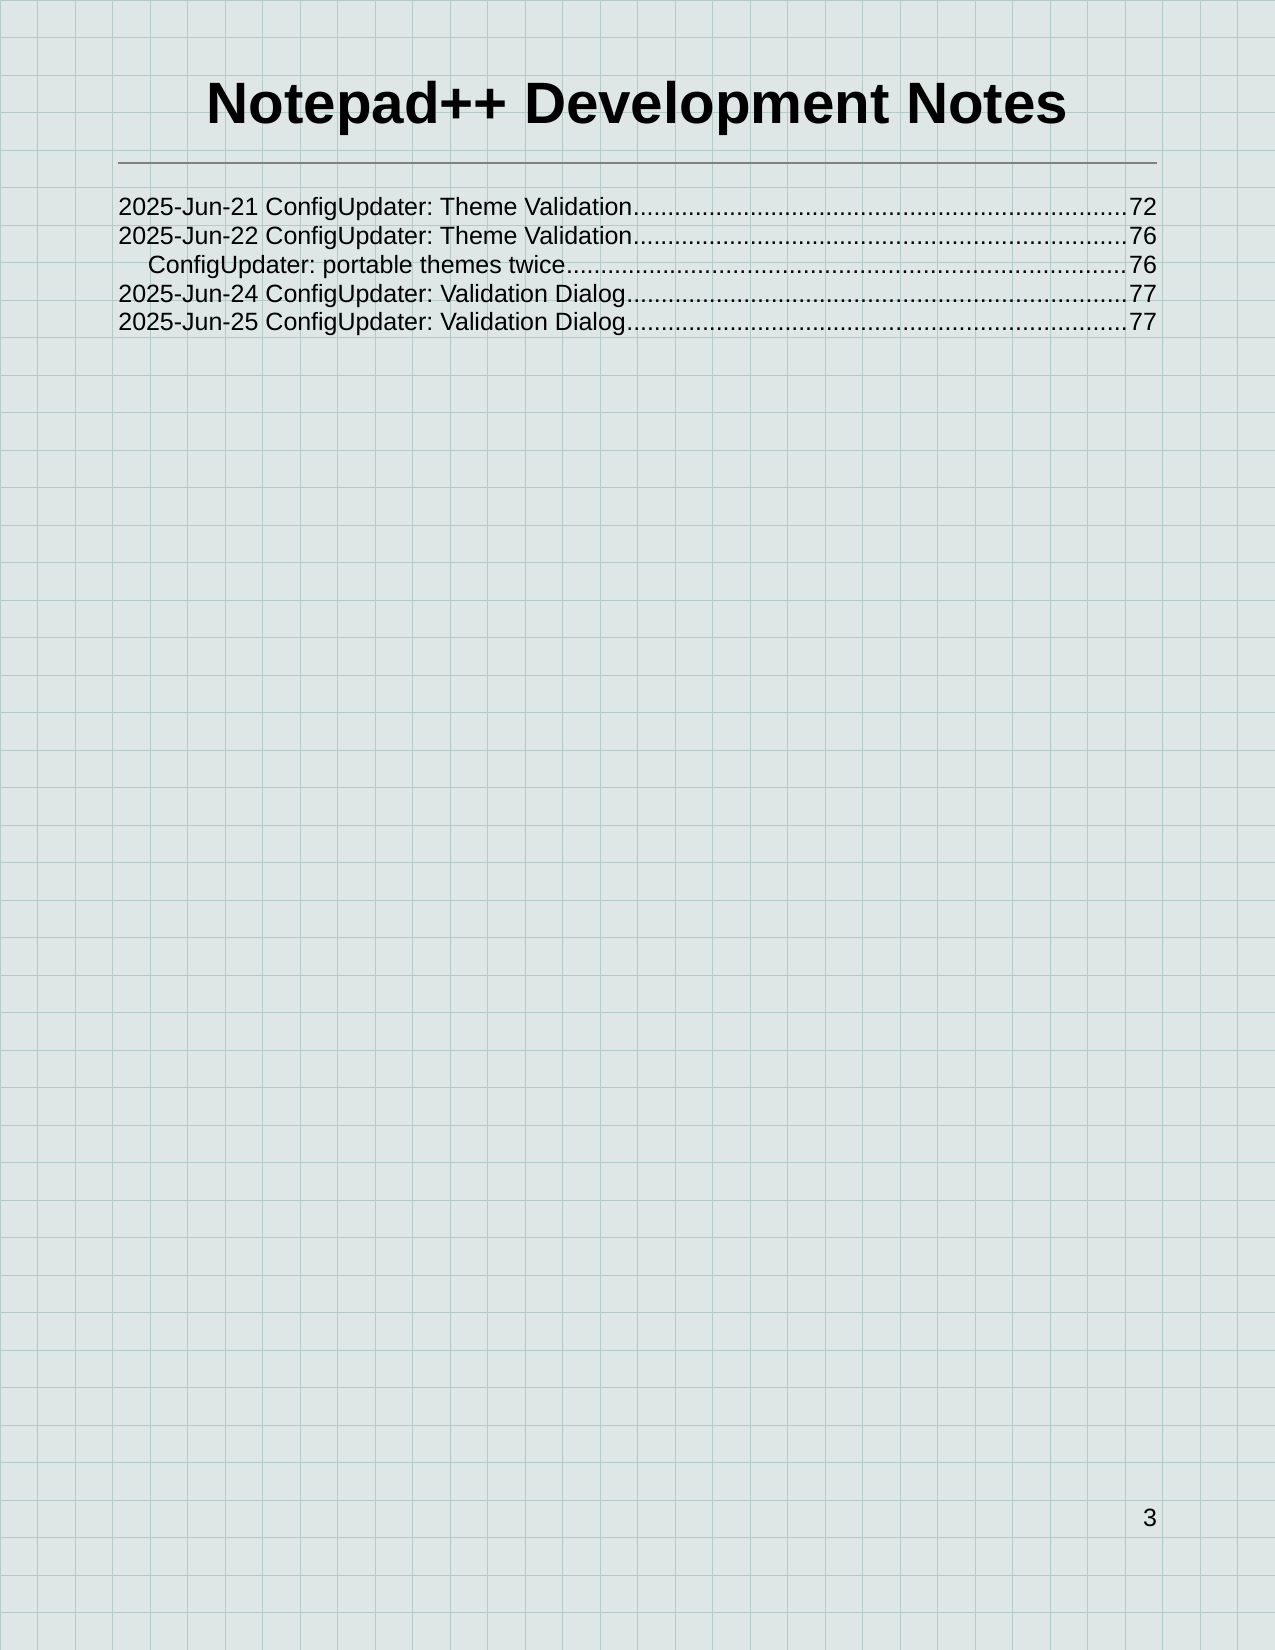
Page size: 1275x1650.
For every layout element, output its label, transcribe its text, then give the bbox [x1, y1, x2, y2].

text 2025-Jun-21 ConfigUpdater: Theme Validation 72 [118, 192, 1157, 221]
text 2025-Jun-22 ConfigUpdater: Theme Validation 76 [118, 221, 1157, 250]
text ConfigUpdater: portable themes twice 76 [148, 250, 1157, 279]
text 2025-Jun-25 ConfigUpdater: Validation Dialog 77 [118, 307, 1157, 336]
text 2025-Jun-24 ConfigUpdater: Validation Dialog 77 [118, 279, 1157, 307]
